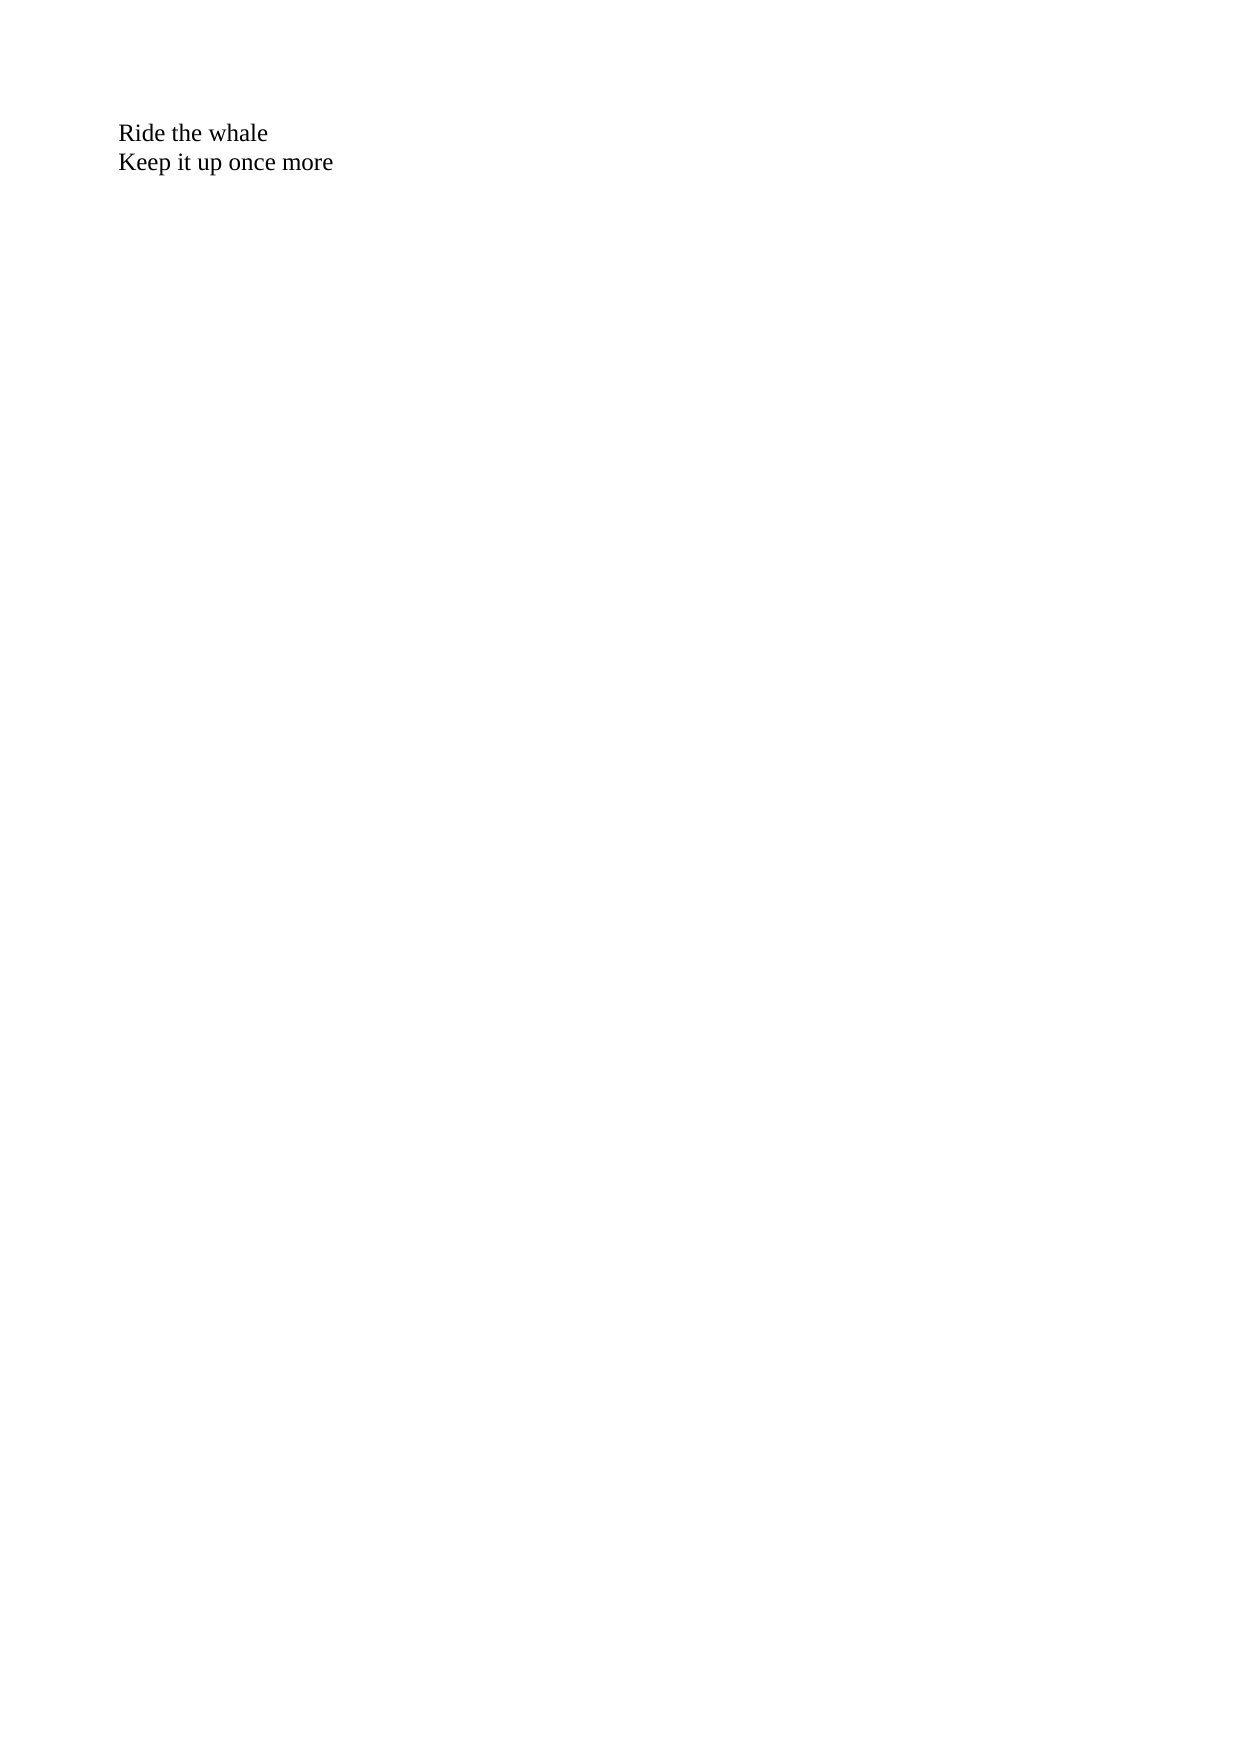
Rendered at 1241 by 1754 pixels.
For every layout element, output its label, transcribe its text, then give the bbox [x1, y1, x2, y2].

text Ride the whale [118, 118, 1122, 147]
text Keep it up once more [118, 147, 1122, 176]
